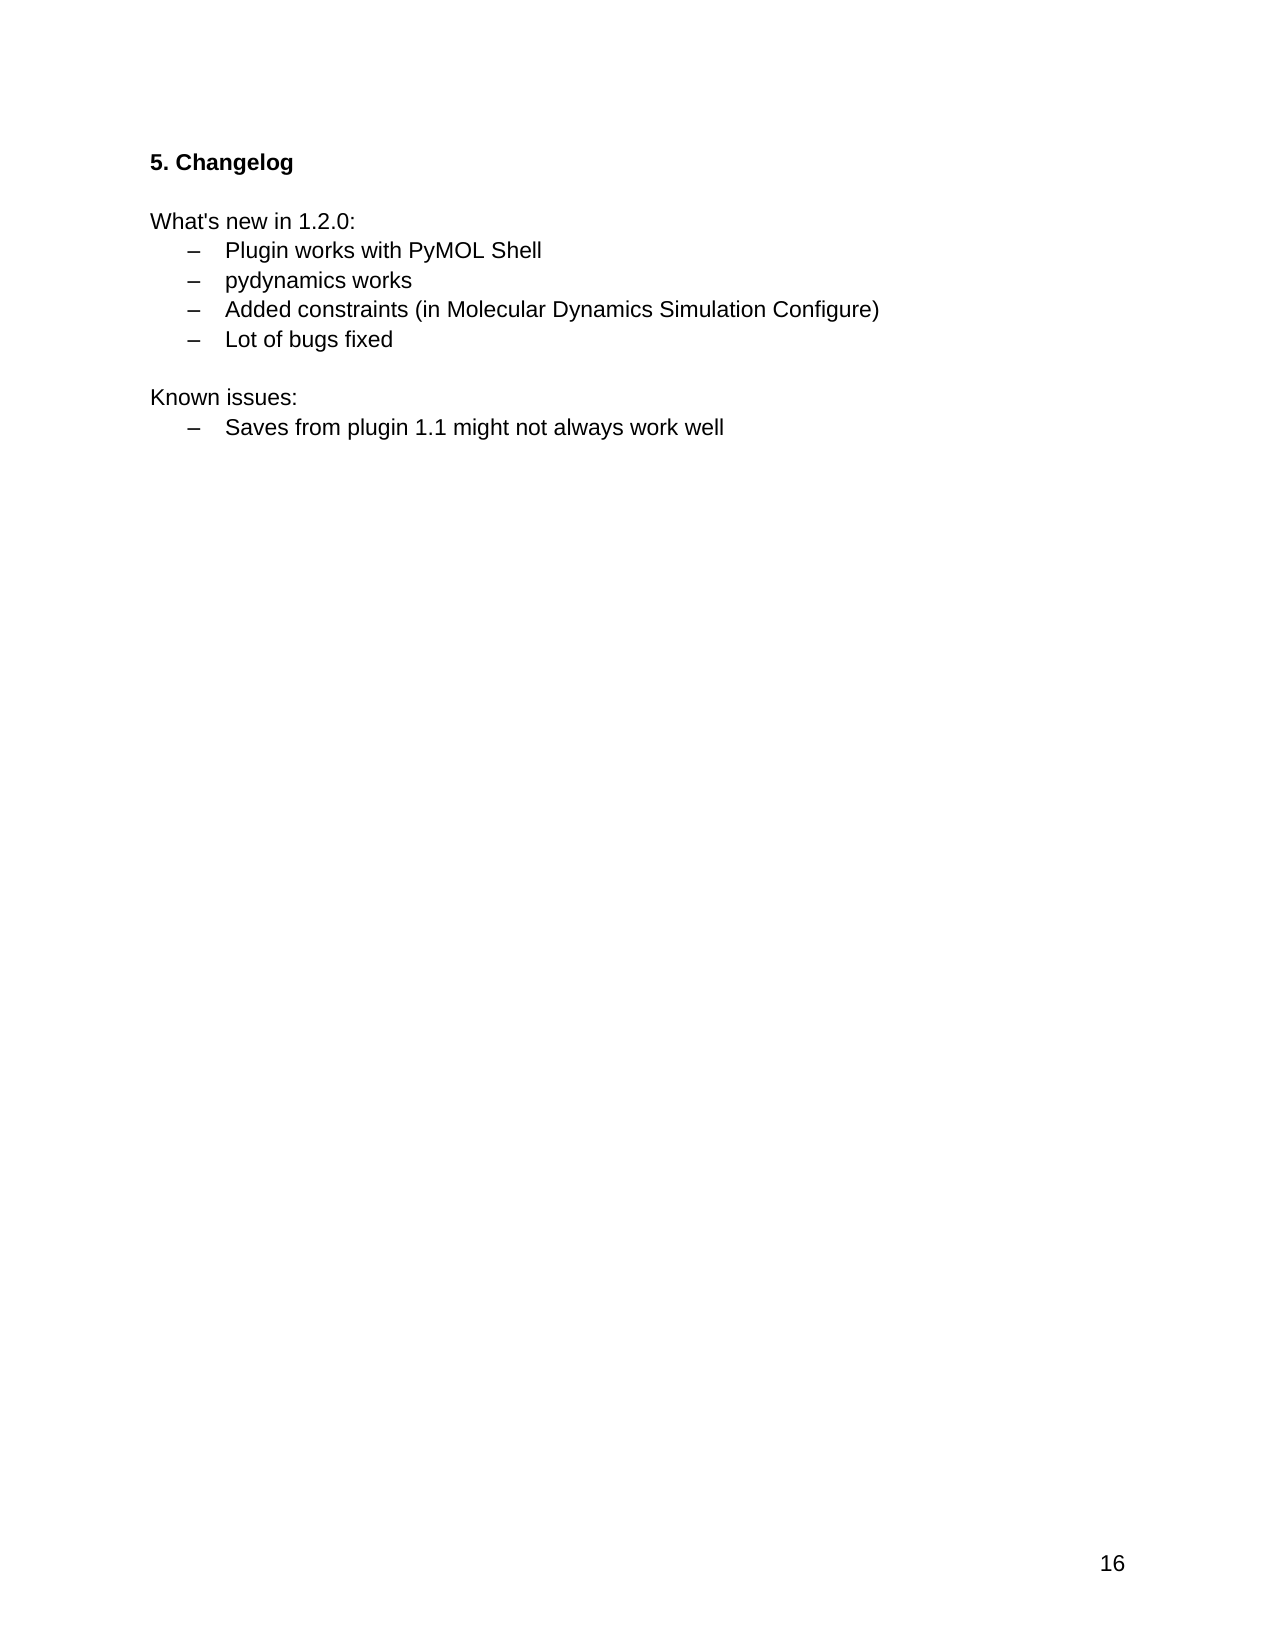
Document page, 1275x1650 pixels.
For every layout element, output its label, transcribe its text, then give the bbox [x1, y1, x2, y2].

list pydynamics works [187, 267, 1125, 293]
text 5. Changelog [150, 150, 1125, 176]
text What's new in 1.2.0: [150, 209, 1125, 234]
list Saves from plugin 1.1 might not always work well [187, 414, 1125, 440]
list Lot of bugs fixed [187, 326, 1125, 352]
list Added constraints (in Molecular Dynamics Simulation Configure) [187, 297, 1125, 322]
text Known issues: [150, 385, 1125, 411]
list Plugin works with PyMOL Shell [187, 238, 1125, 264]
